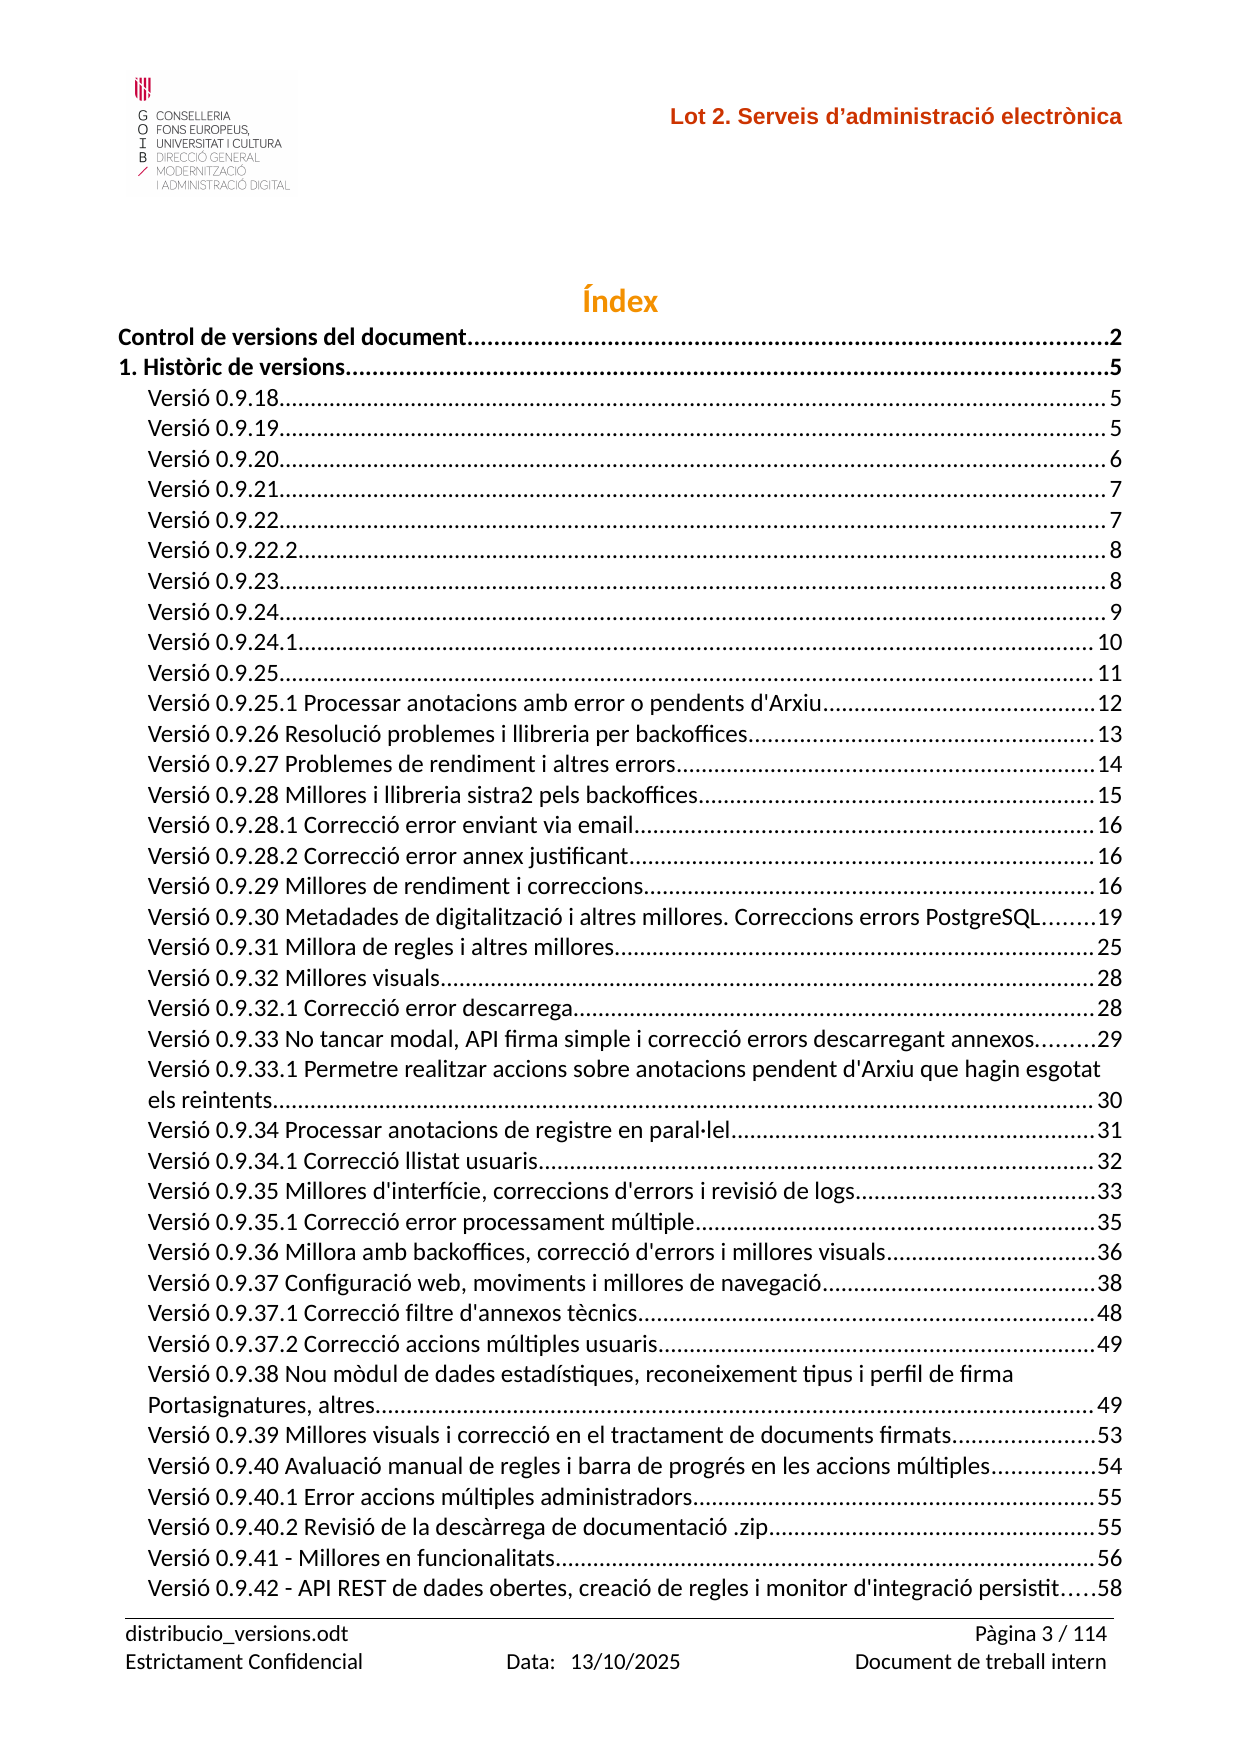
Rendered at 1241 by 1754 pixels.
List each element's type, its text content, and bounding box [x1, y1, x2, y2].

text Versió 0.9.18 5 [148, 382, 1122, 412]
text Versió 0.9.29 Millores de rendiment i correccions 16 [148, 870, 1122, 901]
text Versió 0.9.35 Millores d'interfície, correccions d'errors i revisió de logs 33 [148, 1176, 1122, 1206]
text Versió 0.9.41 - Millores en funcionalitats 56 [148, 1542, 1122, 1572]
text Versió 0.9.33 No tancar modal, API firma simple i correcció errors descarregant annexos 29 [148, 1023, 1122, 1053]
text Versió 0.9.38 Nou mòdul de dades estadístiques, reconeixement tipus i perfil de firma Portasignatures, altres 49 [148, 1359, 1122, 1420]
text Versió 0.9.26 Resolució problemes i llibreria per backoffices 13 [148, 718, 1122, 748]
text Versió 0.9.39 Millores visuals i correcció en el tractament de documents firmats 53 [148, 1420, 1122, 1450]
text Versió 0.9.28.1 Correcció error enviant via email 16 [148, 809, 1122, 840]
text Versió 0.9.23 8 [148, 565, 1122, 596]
picture [126, 70, 299, 197]
text Versió 0.9.21 7 [148, 473, 1122, 504]
text Versió 0.9.36 Millora amb backoffices, correcció d'errors i millores visuals 36 [148, 1237, 1122, 1267]
text Versió 0.9.28.2 Correcció error annex justificant 16 [148, 840, 1122, 870]
text Versió 0.9.24 9 [148, 596, 1122, 626]
text Versió 0.9.40.1 Error accions múltiples administradors 55 [148, 1481, 1122, 1511]
text Versió 0.9.34 Processar anotacions de registre en paral·lel 31 [148, 1114, 1122, 1145]
text Versió 0.9.32.1 Correcció error descarrega 28 [148, 992, 1122, 1023]
text Versió 0.9.37.2 Correcció accions múltiples usuaris 49 [148, 1328, 1122, 1359]
text Versió 0.9.37 Configuració web, moviments i millores de navegació 38 [148, 1267, 1122, 1298]
text Versió 0.9.28 Millores i llibreria sistra2 pels backoffices 15 [148, 779, 1122, 809]
text Versió 0.9.25.1 Processar anotacions amb error o pendents d'Arxiu 12 [148, 687, 1122, 718]
text Versió 0.9.37.1 Correcció filtre d'annexos tècnics 48 [148, 1298, 1122, 1328]
text Versió 0.9.19 5 [148, 412, 1122, 443]
text Versió 0.9.40 Avaluació manual de regles i barra de progrés en les accions múltiples 54 [148, 1450, 1122, 1481]
text 1. Històric de versions 5 [118, 351, 1122, 382]
text Versió 0.9.34.1 Correcció llistat usuaris 32 [148, 1145, 1122, 1176]
text Versió 0.9.24.1 10 [148, 626, 1122, 657]
text Versió 0.9.35.1 Correcció error processament múltiple 35 [148, 1206, 1122, 1237]
text Versió 0.9.20 6 [148, 443, 1122, 473]
text Versió 0.9.22.2 8 [148, 534, 1122, 565]
text Versió 0.9.40.2 Revisió de la descàrrega de documentació .zip 55 [148, 1511, 1122, 1542]
text Versió 0.9.33.1 Permetre realitzar accions sobre anotacions pendent d'Arxiu que hagin esgotat els reintents 30 [148, 1053, 1122, 1114]
text Versió 0.9.32 Millores visuals. 28 [148, 962, 1122, 992]
text Control de versions del document 2 [118, 321, 1122, 351]
text Versió 0.9.30 Metadades de digitalització i altres millores. Correccions errors PostgreSQL 19 [148, 901, 1122, 931]
text Versió 0.9.42 - API REST de dades obertes, creació de regles i monitor d'integració persistit 58 [148, 1572, 1122, 1603]
text Versió 0.9.27 Problemes de rendiment i altres errors 14 [148, 748, 1122, 779]
text Índex [118, 280, 1122, 321]
text Versió 0.9.31 Millora de regles i altres millores. 25 [148, 931, 1122, 962]
text Versió 0.9.25 11 [148, 657, 1122, 687]
text Versió 0.9.22 7 [148, 504, 1122, 534]
